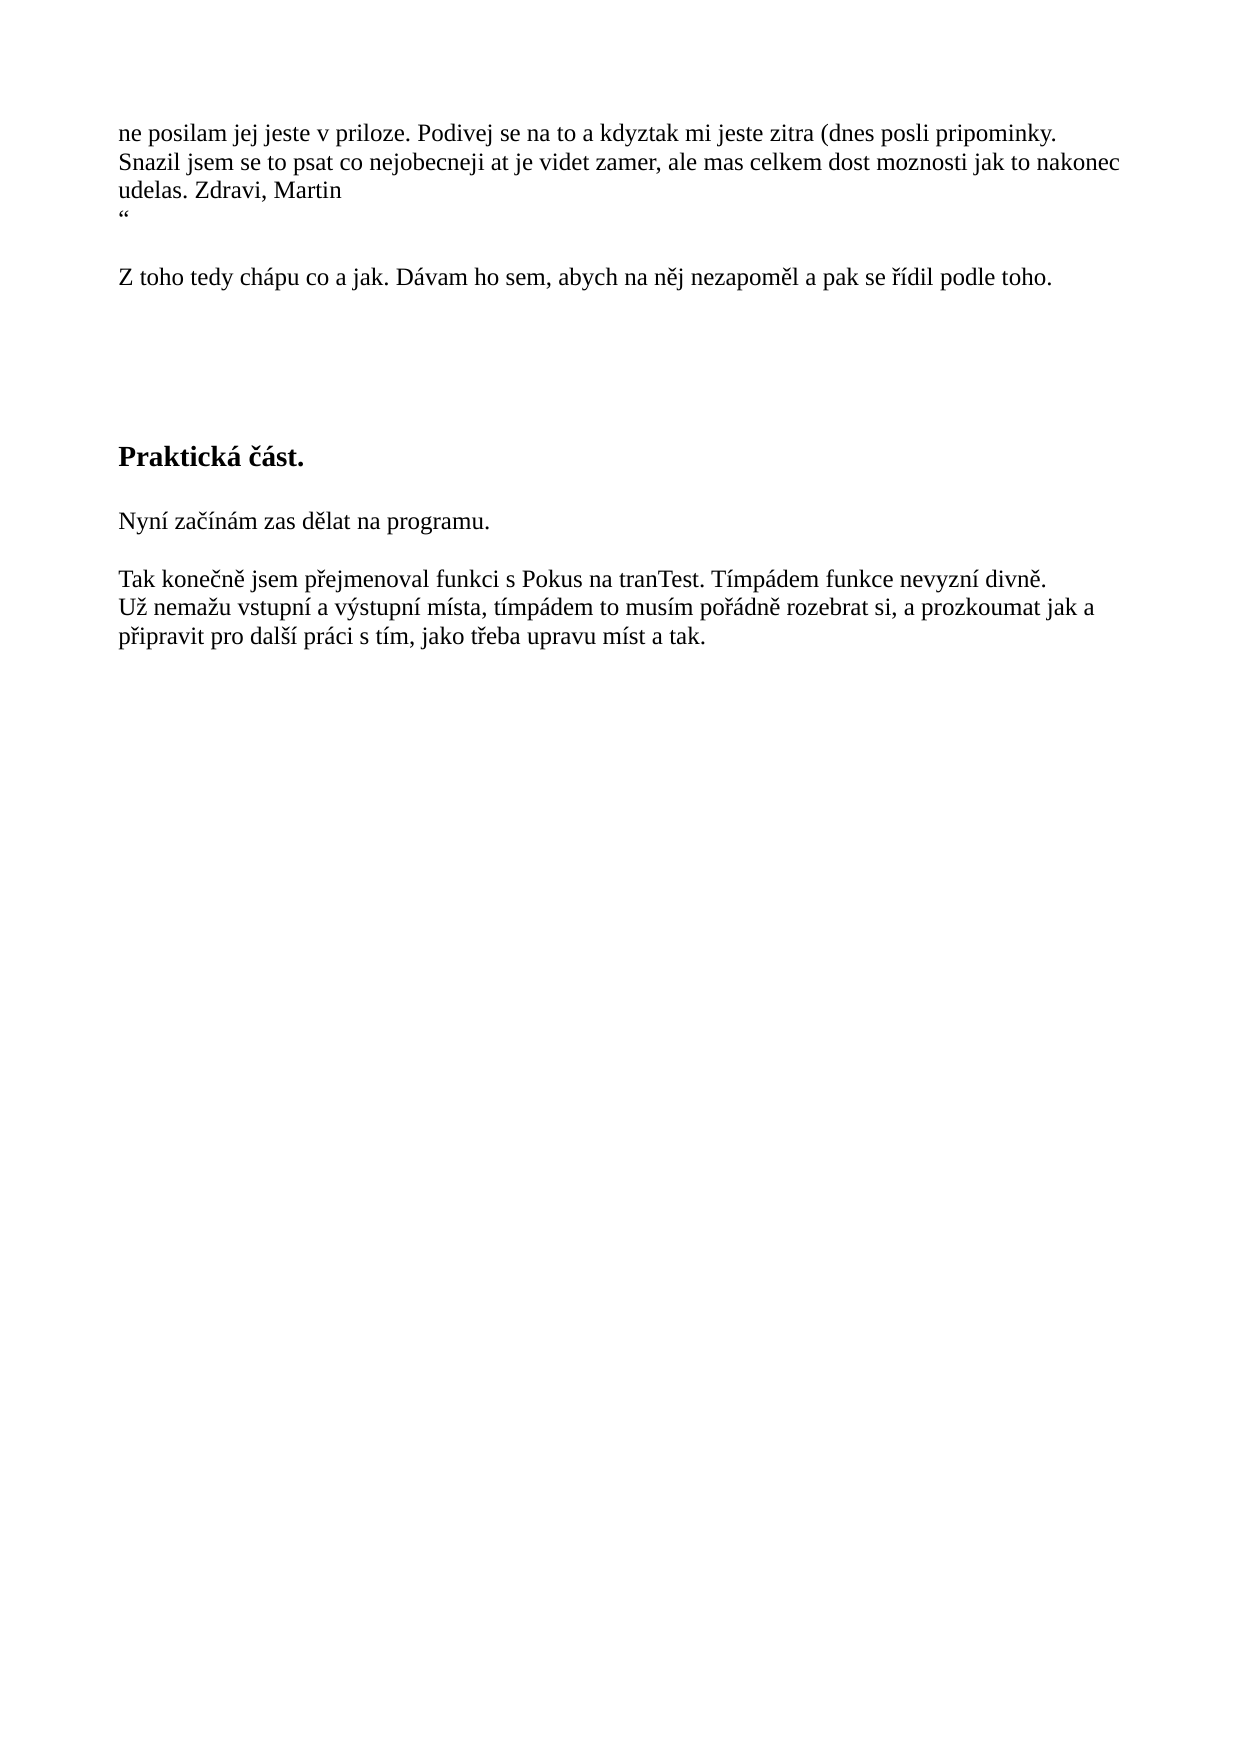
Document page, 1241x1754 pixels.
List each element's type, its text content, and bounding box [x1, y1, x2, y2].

text Už nemažu vstupní a výstupní místa, tímpádem to musím pořádně rozebrat si, a prozkoumat jak a připravit pro další práci s tím, jako třeba upravu míst a tak. [118, 592, 1122, 650]
text Nyní začínám zas dělat na programu. [118, 506, 1122, 535]
text ne posilam jej jeste v priloze. Podivej se na to a kdyztak mi jeste zitra (dnes posli pripominky. Snazil jsem se to psat co nejobecneji at je videt zamer, ale mas celkem dost moznosti jak to nakonec udelas. Zdravi, Martin [118, 118, 1122, 204]
text Praktická část. [118, 439, 1122, 473]
text Tak konečně jsem přejmenoval funkci s Pokus na tranTest. Tímpádem funkce nevyzní divně. [118, 564, 1122, 592]
text Z toho tedy chápu co a jak. Dávam ho sem, abych na něj nezapoměl a pak se řídil podle toho. [118, 262, 1122, 291]
text “ [118, 204, 1122, 233]
